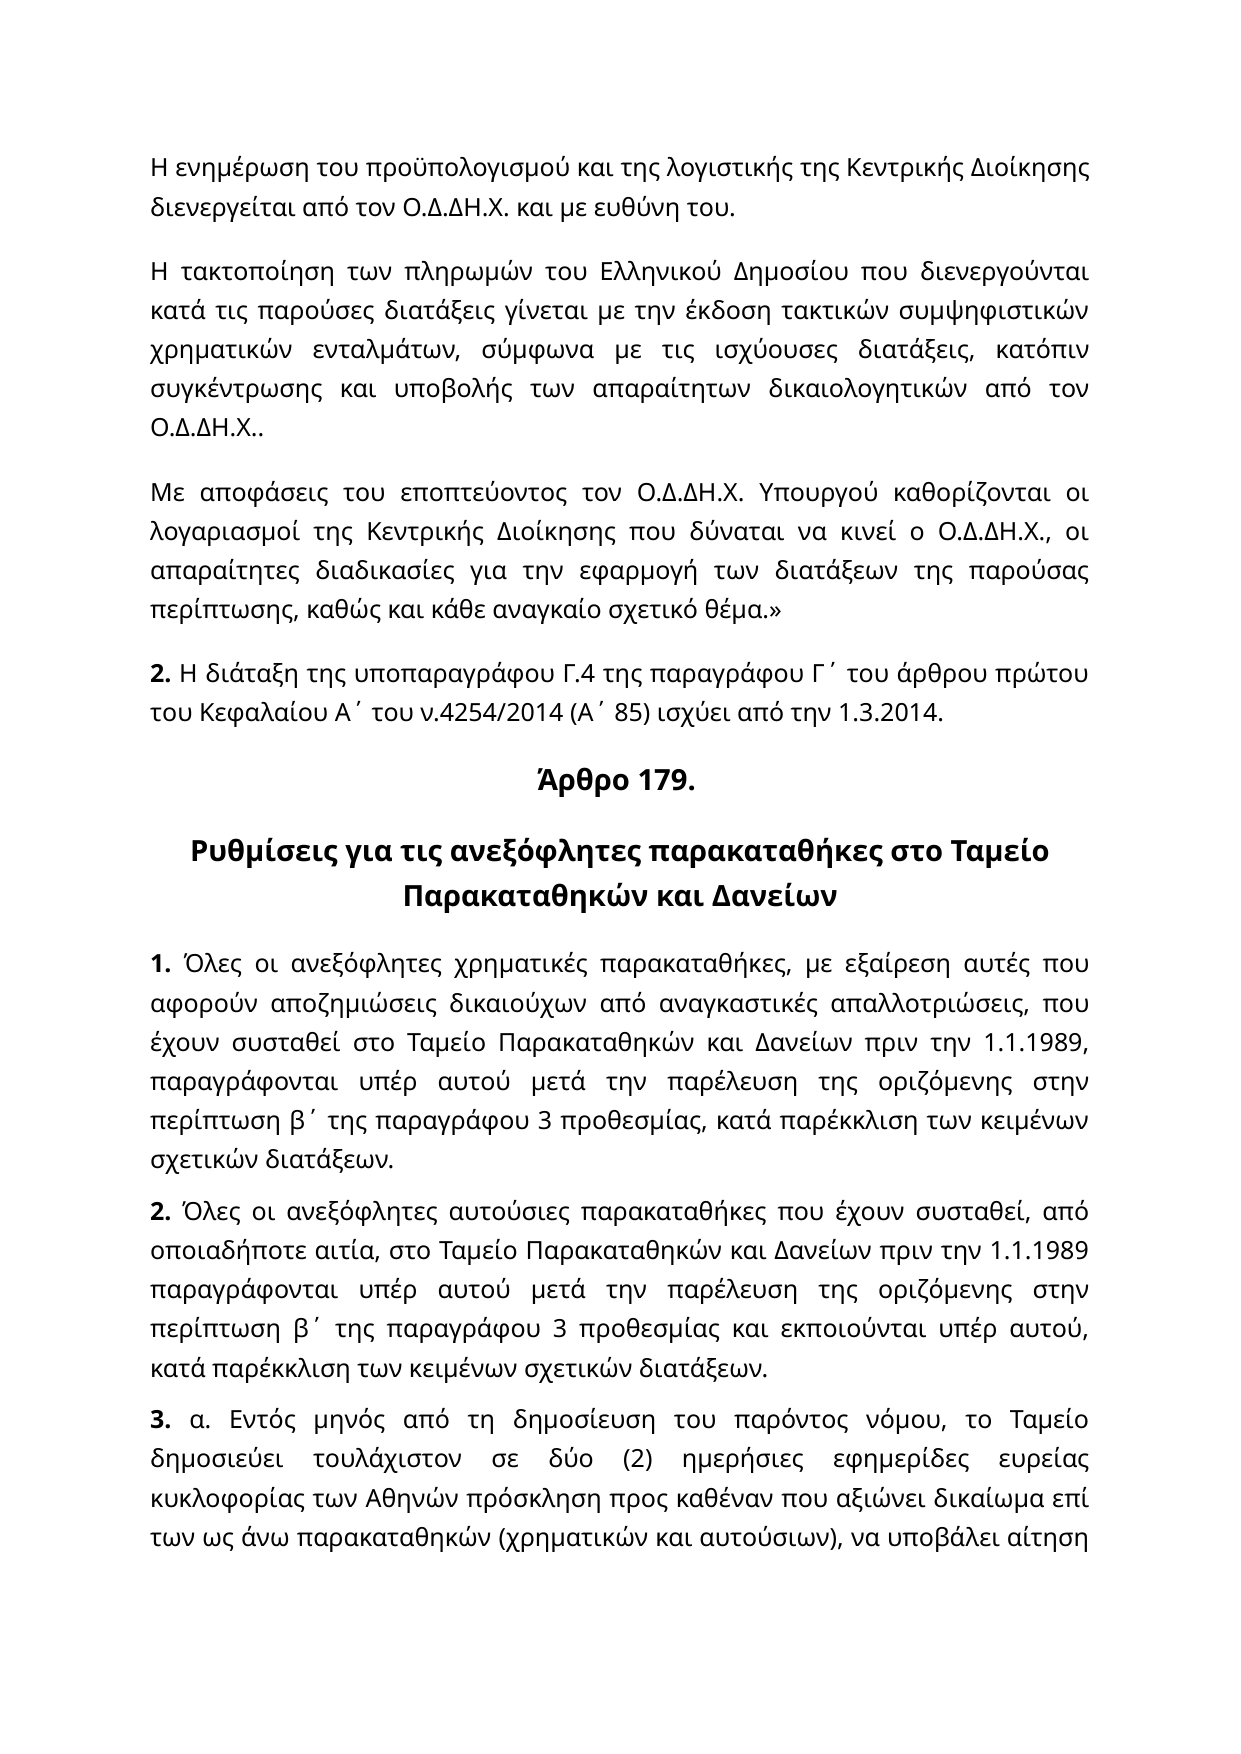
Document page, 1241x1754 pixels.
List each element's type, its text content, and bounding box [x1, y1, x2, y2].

text Η ενημέρωση του προϋπολογισμού και της λογιστικής της Κεντρικής Διοίκησης διενεργείται από τον Ο.Δ.ΔΗ.Χ. και με ευθύνη του. [150, 150, 1090, 223]
text 2. Όλες οι ανεξόφλητες αυτούσιες παρακαταθήκες που έχουν συσταθεί, από οποιαδήποτε αιτία, στο Ταμείο Παρακαταθηκών και Δανείων πριν την 1.1.1989 παραγράφονται υπέρ αυτού μετά την παρέλευση της οριζόμενης στην περίπτωση β΄ της παραγράφου 3 προθεσμίας και εκποιούνται υπέρ αυτού, κατά παρέκκλιση των κειμένων σχετικών διατάξεων. [150, 1193, 1090, 1384]
text 3. α. Εντός μηνός από τη δημοσίευση του παρόντος νόμου, το Ταμείο δημοσιεύει τουλάχιστον σε δύο (2) ημερήσιες εφημερίδες ευρείας κυκλοφορίας των Αθηνών πρόσκληση προς καθέναν που αξιώνει δικαίωμα επί των ως άνω παρακαταθηκών (χρηματικών και αυτούσιων), να υποβάλει αίτηση [150, 1402, 1090, 1553]
subtitle Άρθρο 179. [150, 759, 1090, 799]
text 2. Η διάταξη της υποπαραγράφου Γ.4 της παραγράφου Γ΄ του άρθρου πρώτου του Κεφαλαίου Α΄ του ν.4254/2014 (Α΄ 85) ισχύει από την 1.3.2014. [150, 656, 1090, 729]
text 1. Όλες οι ανεξόφλητες χρηματικές παρακαταθήκες, με εξαίρεση αυτές που αφορούν αποζημιώσεις δικαιούχων από αναγκαστικές απαλλοτριώσεις, που έχουν συσταθεί στο Ταμείο Παρακαταθηκών και Δανείων πριν την 1.1.1989, παραγράφονται υπέρ αυτού μετά την παρέλευση της οριζόμενης στην περίπτωση β΄ της παραγράφου 3 προθεσμίας, κατά παρέκκλιση των κειμένων σχετικών διατάξεων. [150, 946, 1090, 1176]
text Με αποφάσεις του εποπτεύοντος τον Ο.Δ.ΔΗ.Χ. Υπουργού καθορίζονται οι λογαριασμοί της Κεντρικής Διοίκησης που δύναται να κινεί ο Ο.Δ.ΔΗ.Χ., οι απαραίτητες διαδικασίες για την εφαρμογή των διατάξεων της παρούσας περίπτωσης, καθώς και κάθε αναγκαίο σχετικό θέμα.» [150, 474, 1090, 626]
subtitle Ρυθμίσεις για τις ανεξόφλητες παρακαταθήκες στο Ταμείο Παρακαταθηκών και Δανείων [150, 830, 1090, 915]
text Η τακτοποίηση των πληρωμών του Ελληνικού Δημοσίου που διενεργούνται κατά τις παρούσες διατάξεις γίνεται με την έκδοση τακτικών συμψηφιστικών χρηματικών ενταλμάτων, σύμφωνα με τις ισχύουσες διατάξεις, κατόπιν συγκέντρωσης και υποβολής των απαραίτητων δικαιολογητικών από τον Ο.Δ.ΔΗ.Χ.. [150, 253, 1090, 444]
